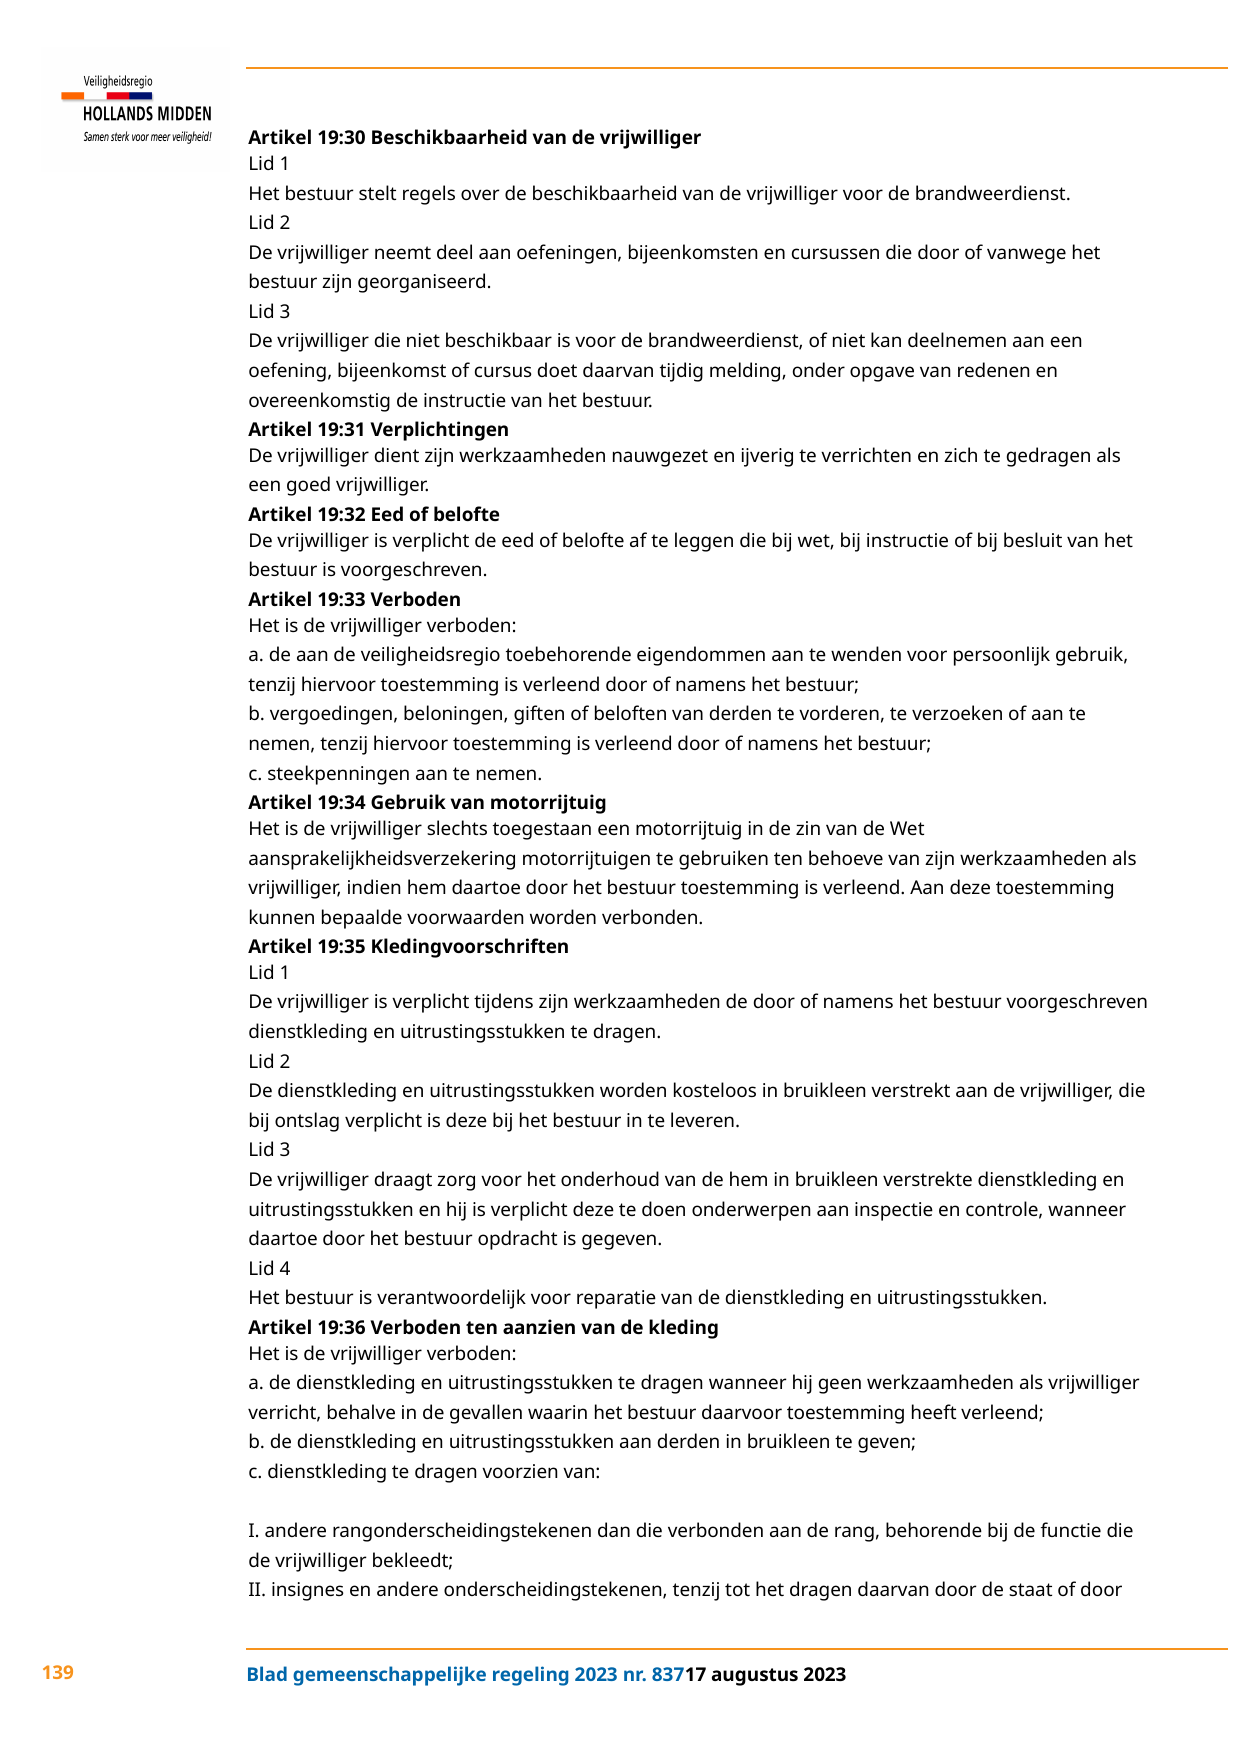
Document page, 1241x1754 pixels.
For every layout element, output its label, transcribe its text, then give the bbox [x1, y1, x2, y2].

text Lid 1 [248, 959, 1152, 985]
text Lid 1 [248, 150, 1152, 176]
text Het is de vrijwilliger verboden: [248, 612, 1152, 638]
text II. insignes en andere onderscheidingstekenen, tenzij tot het dragen daarvan door de staat of door [248, 1577, 1152, 1602]
text Artikel 19:32 Eed of belofte [248, 501, 1152, 527]
picture [41, 47, 231, 172]
text Artikel 19:31 Verplichtingen [248, 416, 1152, 442]
text De vrijwilliger neemt deel aan oefeningen, bijeenkomsten en cursussen die door of vanwege het bestuur zijn georganiseerd. [248, 239, 1152, 294]
text De vrijwilliger die niet beschikbaar is voor de brandweerdienst, of niet kan deelnemen aan een oefening, bijeenkomst of cursus doet daarvan tijdig melding, onder opgave van redenen en overeenkomstig de instructie van het bestuur. [248, 328, 1152, 412]
text a. de dienstkleding en uitrustingsstukken te dragen wanneer hij geen werkzaamheden als vrijwilliger verricht, behalve in de gevallen waarin het bestuur daarvoor toestemming heeft verleend; [248, 1369, 1152, 1425]
text Lid 2 [248, 1048, 1152, 1074]
text Artikel 19:34 Gebruik van motorrijtuig [248, 789, 1152, 815]
text Lid 4 [248, 1255, 1152, 1281]
text De vrijwilliger is verplicht de eed of belofte af te leggen die bij wet, bij instructie of bij besluit van het bestuur is voorgeschreven. [248, 527, 1152, 582]
text De vrijwilliger draagt zorg voor het onderhoud van de hem in bruikleen verstrekte dienstkleding en uitrustingsstukken en hij is verplicht deze te doen onderwerpen aan inspectie en controle, wanneer daartoe door het bestuur opdracht is gegeven. [248, 1166, 1152, 1251]
text c. steekpenningen aan te nemen. [248, 760, 1152, 786]
text De dienstkleding en uitrustingsstukken worden kosteloos in bruikleen verstrekt aan de vrijwilliger, die bij ontslag verplicht is deze bij het bestuur in te leveren. [248, 1077, 1152, 1133]
text Artikel 19:36 Verboden ten aanzien van de kleding [248, 1314, 1152, 1340]
text Het bestuur is verantwoordelijk voor reparatie van de dienstkleding en uitrustingsstukken. [248, 1284, 1152, 1310]
text Lid 3 [248, 298, 1152, 324]
text Artikel 19:35 Kledingvoorschriften [248, 933, 1152, 959]
text Lid 3 [248, 1137, 1152, 1162]
text Het bestuur stelt regels over de beschikbaarheid van de vrijwilliger voor de brandweerdienst. [248, 180, 1152, 205]
text b. de dienstkleding en uitrustingsstukken aan derden in bruikleen te geven; [248, 1429, 1152, 1454]
text Artikel 19:30 Beschikbaarheid van de vrijwilliger [248, 124, 1152, 150]
text b. vergoedingen, beloningen, giften of beloften van derden te vorderen, te verzoeken of aan te nemen, tenzij hiervoor toestemming is verleend door of namens het bestuur; [248, 701, 1152, 756]
text De vrijwilliger dient zijn werkzaamheden nauwgezet en ijverig te verrichten en zich te gedragen als een goed vrijwilliger. [248, 442, 1152, 497]
text Het is de vrijwilliger verboden: [248, 1340, 1152, 1366]
text I. andere rangonderscheidingstekenen dan die verbonden aan de rang, behorende bij de functie die de vrijwilliger bekleedt; [248, 1517, 1152, 1573]
text c. dienstkleding te dragen voorzien van: [248, 1458, 1152, 1484]
text a. de aan de veiligheidsregio toebehorende eigendommen aan te wenden voor persoonlijk gebruik, tenzij hiervoor toestemming is verleend door of namens het bestuur; [248, 641, 1152, 697]
text Het is de vrijwilliger slechts toegestaan een motorrijtuig in de zin van de Wet aansprakelijkheidsverzekering motorrijtuigen te gebruiken ten behoeve van zijn werkzaamheden als vrijwilliger, indien hem daartoe door het bestuur toestemming is verleend. Aan deze toestemming kunnen bepaalde voorwaarden worden verbonden. [248, 815, 1152, 929]
text Artikel 19:33 Verboden [248, 586, 1152, 612]
text De vrijwilliger is verplicht tijdens zijn werkzaamheden de door of namens het bestuur voorgeschreven dienstkleding en uitrustingsstukken te dragen. [248, 989, 1152, 1044]
text Lid 2 [248, 209, 1152, 235]
